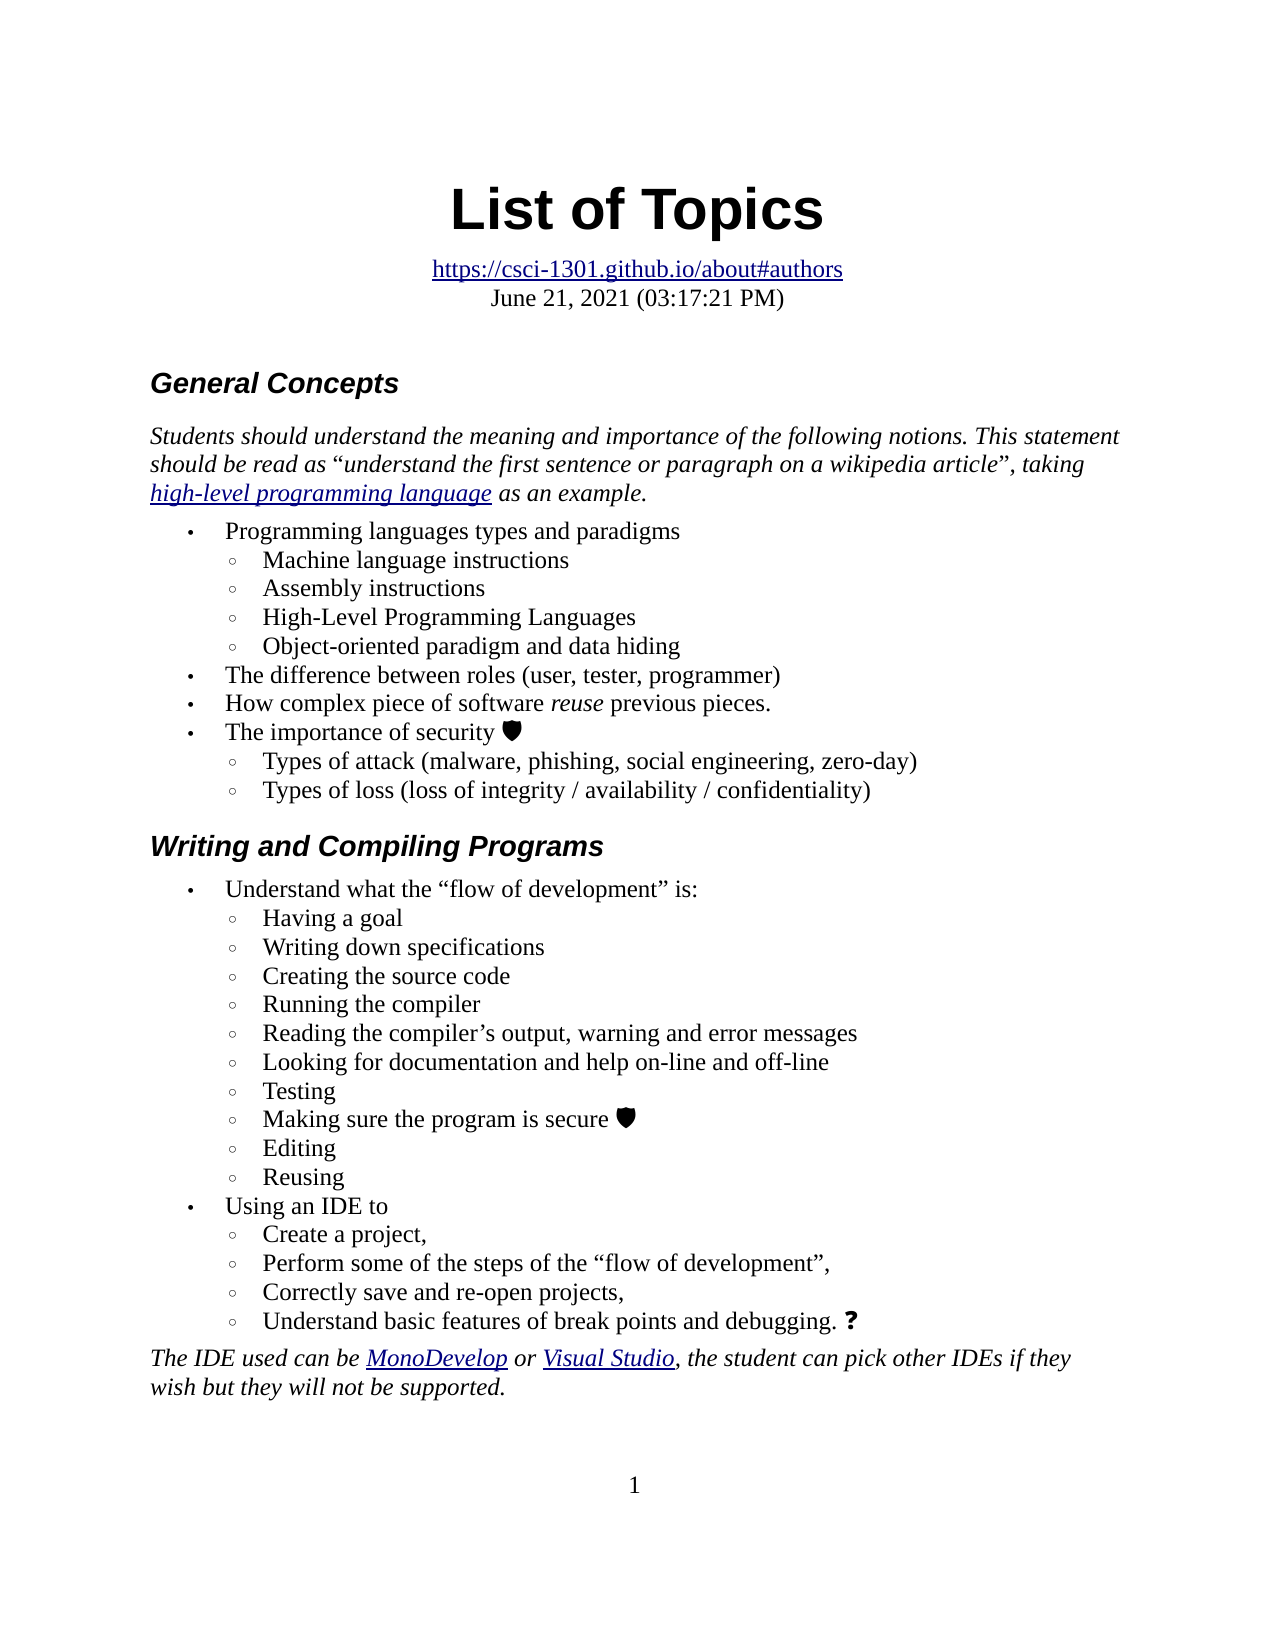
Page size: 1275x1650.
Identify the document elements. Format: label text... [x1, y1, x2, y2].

list Making sure the program is secure 🛡️ [225, 1104, 1125, 1133]
subtitle General Concepts [150, 366, 1125, 399]
list Writing down specifications [225, 932, 1125, 961]
text https://csci-1301.github.io/about#authors [150, 254, 1125, 283]
list Perform some of the steps of the “flow of development”, [225, 1248, 1125, 1277]
list Reusing [225, 1162, 1125, 1191]
list Correctly save and re-open projects, [225, 1277, 1125, 1306]
list Types of attack (malware, phishing, social engineering, zero-day) [225, 746, 1125, 775]
list Create a project, [225, 1219, 1125, 1248]
list High-Level Programming Languages [225, 602, 1125, 631]
list Understand basic features of break points and debugging. ❓ [225, 1306, 1125, 1334]
title List of Topics [150, 175, 1125, 242]
list How complex piece of software reuse previous pieces. [187, 688, 1125, 717]
list Machine language instructions [225, 545, 1125, 573]
list Having a goal [225, 903, 1125, 932]
text June 21, 2021 (03:17:21 PM) [150, 283, 1125, 312]
list Using an IDE to [187, 1191, 1125, 1219]
list Types of loss (loss of integrity / availability / confidentiality) [225, 775, 1125, 803]
list Object-oriented paradigm and data hiding [225, 631, 1125, 660]
list Looking for documentation and help on-line and off-line [225, 1047, 1125, 1076]
list Testing [225, 1076, 1125, 1104]
list Assembly instructions [225, 573, 1125, 602]
list Running the compiler [225, 989, 1125, 1018]
list Programming languages types and paradigms [187, 516, 1125, 545]
list The difference between roles (user, tester, programmer) [187, 660, 1125, 688]
list Creating the source code [225, 961, 1125, 989]
list The importance of security 🛡️ [187, 717, 1125, 746]
list Editing [225, 1133, 1125, 1162]
text The IDE used can be MonoDevelop or Visual Studio, the student can pick other IDEs if they wish but they will not be supported. [150, 1343, 1125, 1401]
text Students should understand the meaning and importance of the following notions. This statement should be read as “understand the first sentence or paragraph on a wikipedia article”, taking high-level programming language as an example. [150, 421, 1125, 507]
subtitle Writing and Compiling Programs [150, 828, 1125, 862]
list Understand what the “flow of development” is: [187, 874, 1125, 903]
list Reading the compiler’s output, warning and error messages [225, 1018, 1125, 1047]
